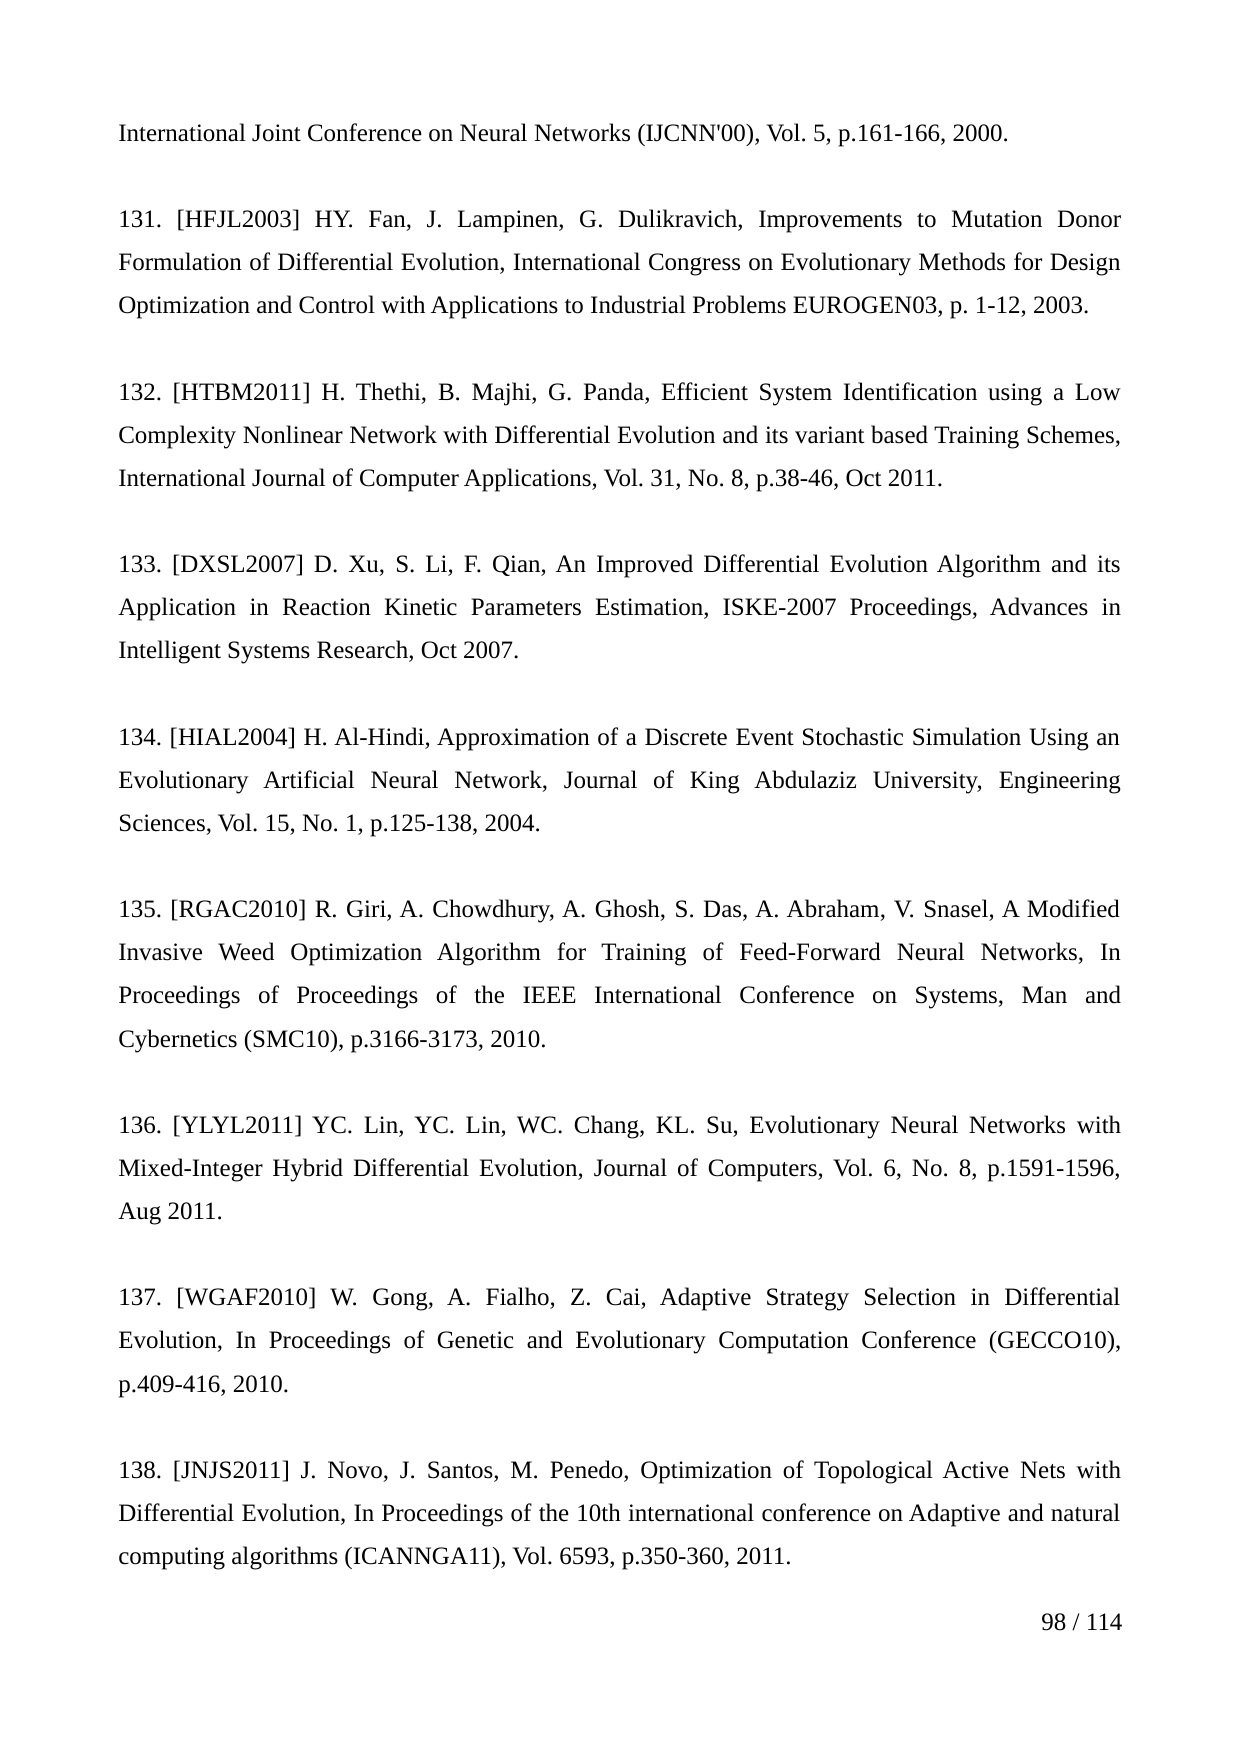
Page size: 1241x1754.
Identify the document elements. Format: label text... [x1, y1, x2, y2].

text 133. [DXSL2007] D. Xu, S. Li, F. Qian, An Improved Differential Evolution Algorithm and its Application in Reaction Kinetic Parameters Estimation, ISKE-2007 Proceedings, Advances in Intelligent Systems Research, Oct 2007. [118, 549, 1122, 664]
text 132. [HTBM2011] H. Thethi, B. Majhi, G. Panda, Efficient System Identification using a Low Complexity Nonlinear Network with Differential Evolution and its variant based Training Schemes, International Journal of Computer Applications, Vol. 31, No. 8, p.38-46, Oct 2011. [118, 377, 1122, 492]
text 136. [YLYL2011] YC. Lin, YC. Lin, WC. Chang, KL. Su, Evolutionary Neural Networks with Mixed-Integer Hybrid Differential Evolution, Journal of Computers, Vol. 6, No. 8, p.1591-1596, Aug 2011. [118, 1110, 1122, 1225]
text 131. [HFJL2003] HY. Fan, J. Lampinen, G. Dulikravich, Improvements to Mutation Donor Formulation of Differential Evolution, International Congress on Evolutionary Methods for Design Optimization and Control with Applications to Industrial Problems EUROGEN03, p. 1-12, 2003. [118, 204, 1122, 319]
text 134. [HIAL2004] H. Al-Hindi, Approximation of a Discrete Event Stochastic Simulation Using an Evolutionary Artificial Neural Network, Journal of King Abdulaziz University, Engineering Sciences, Vol. 15, No. 1, p.125-138, 2004. [118, 722, 1122, 837]
text 137. [WGAF2010] W. Gong, A. Fialho, Z. Cai, Adaptive Strategy Selection in Differential Evolution, In Proceedings of Genetic and Evolutionary Computation Conference (GECCO10), p.409-416, 2010. [118, 1282, 1122, 1397]
text 138. [JNJS2011] J. Novo, J. Santos, M. Penedo, Optimization of Topological Active Nets with Differential Evolution, In Proceedings of the 10th international conference on Adaptive and natural computing algorithms (ICANNGA11), Vol. 6593, p.350-360, 2011. [118, 1455, 1122, 1570]
text 135. [RGAC2010] R. Giri, A. Chowdhury, A. Ghosh, S. Das, A. Abraham, V. Snasel, A Modified Invasive Weed Optimization Algorithm for Training of Feed-Forward Neural Networks, In Proceedings of Proceedings of the IEEE International Conference on Systems, Man and Cybernetics (SMC10), p.3166-3173, 2010. [118, 894, 1122, 1052]
text International Joint Conference on Neural Networks (IJCNN'00), Vol. 5, p.161-166, 2000. [118, 118, 1122, 147]
